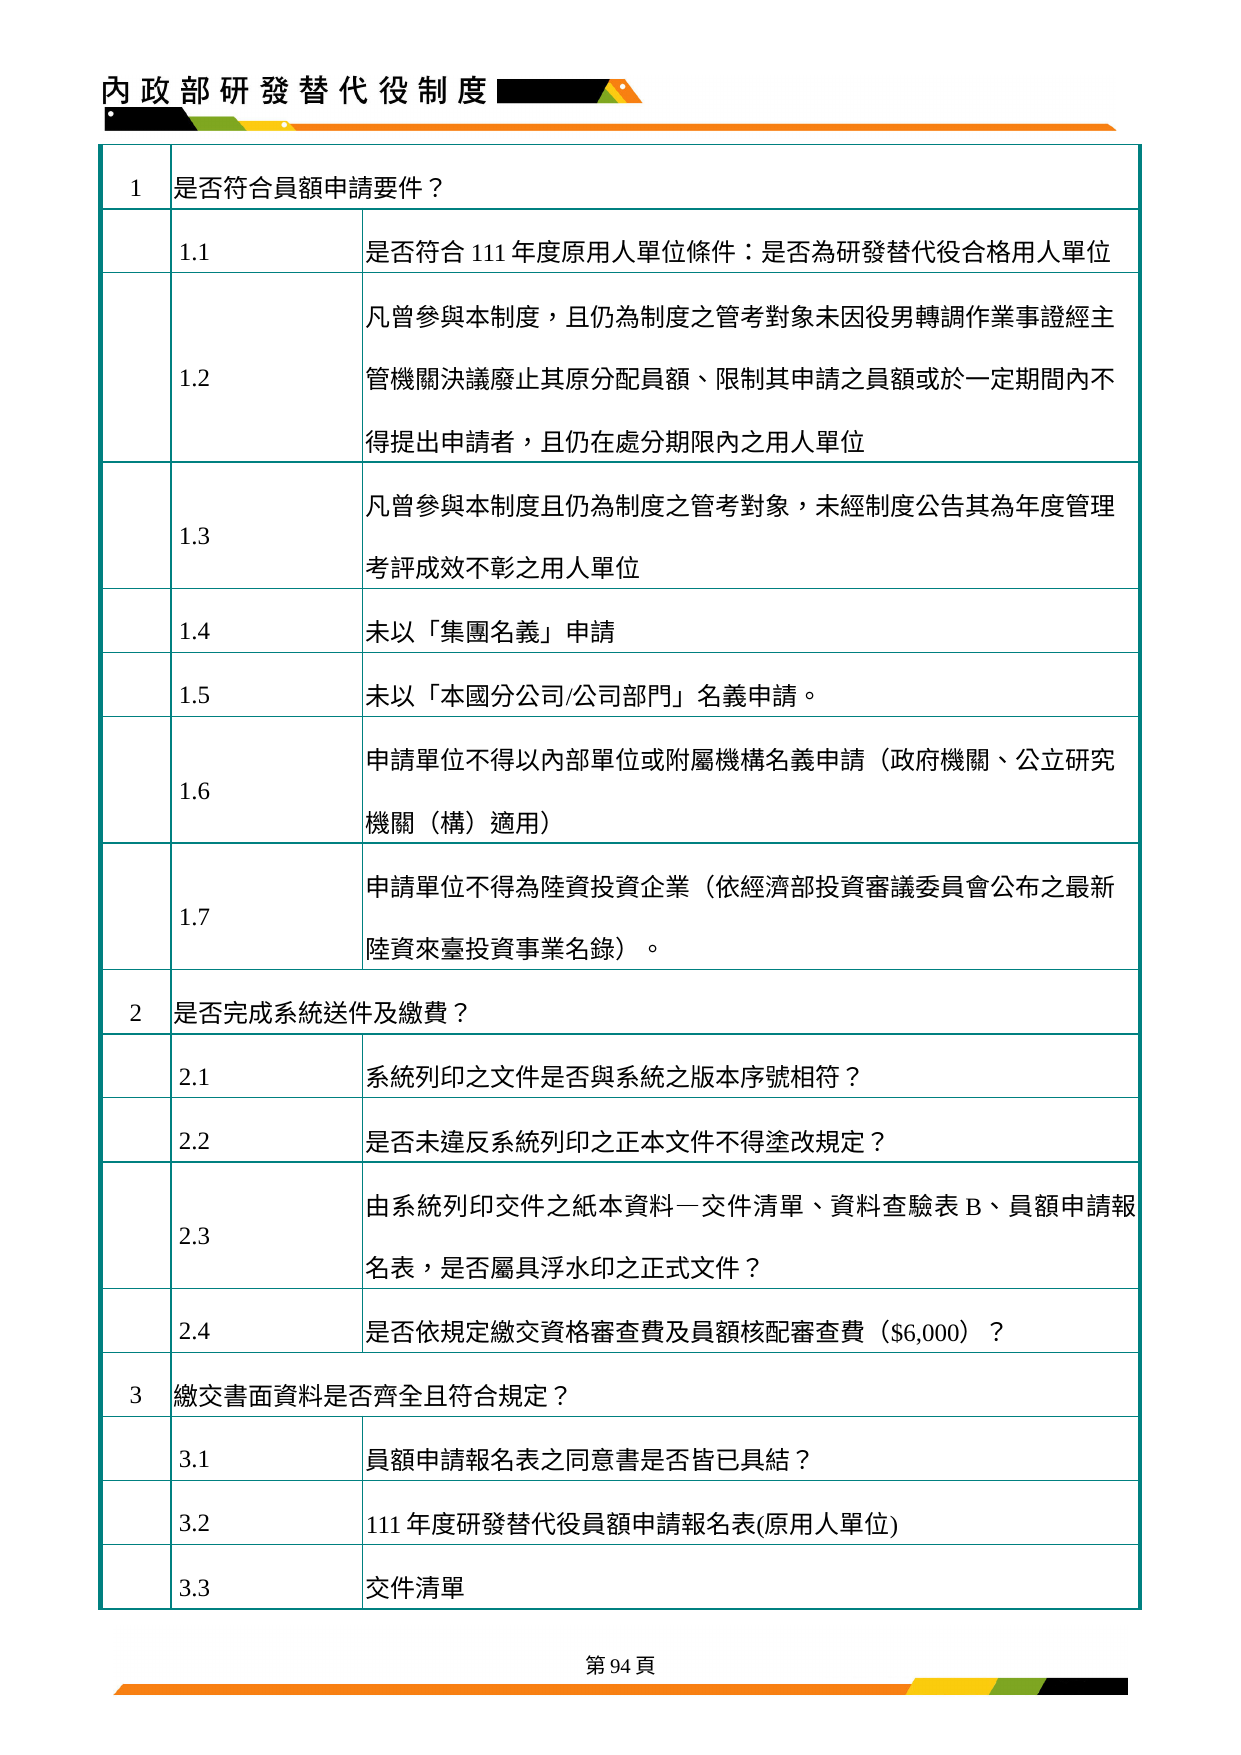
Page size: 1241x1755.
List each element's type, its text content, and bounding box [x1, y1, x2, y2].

table_cell [103, 844, 170, 969]
table_cell 申請單位不得為陸資投資企業（依經濟部投資審議委員會公布之最新陸資來臺投資事業名錄）。 [363, 844, 1138, 969]
table_cell [103, 1163, 170, 1287]
table_cell [103, 1417, 170, 1480]
table_cell 交件清單 [363, 1545, 1138, 1608]
table_cell 3.3 [172, 1545, 362, 1608]
table_cell 3.1 [172, 1417, 362, 1480]
table_cell [103, 653, 170, 716]
table_cell [103, 1545, 170, 1608]
table_cell 3.2 [172, 1481, 362, 1544]
table_cell 1.1 [172, 210, 362, 272]
table_cell 繳交書面資料是否齊全且符合規定？ [172, 1353, 1138, 1416]
table_cell [103, 1035, 170, 1097]
table_cell [103, 589, 170, 652]
table_cell 未以「集團名義」申請 [363, 589, 1138, 652]
table_cell 未以「本國分公司/公司部門」名義申請。 [363, 653, 1138, 716]
table_cell 1.6 [172, 717, 362, 842]
table_cell 1.4 [172, 589, 362, 652]
table_cell [103, 463, 170, 587]
table_cell 是否完成系統送件及繳費？ [172, 970, 1138, 1033]
table_cell 由系統列印交件之紙本資料—交件清單、資料查驗表B、員額申請報名表，是否屬具浮水印之正式文件？ [363, 1163, 1138, 1287]
table_cell 2.2 [172, 1098, 362, 1161]
table_cell [103, 273, 170, 461]
table_cell [103, 1289, 170, 1352]
table_cell 1 [103, 145, 170, 208]
table_cell 1.3 [172, 463, 362, 587]
table_cell 員額申請報名表之同意書是否皆已具結？ [363, 1417, 1138, 1480]
table_cell 2.1 [172, 1035, 362, 1097]
table_cell 是否符合111年度原用人單位條件：是否為研發替代役合格用人單位 [363, 210, 1138, 272]
table_cell 是否符合員額申請要件？ [172, 145, 1138, 208]
table_cell 申請單位不得以內部單位或附屬機構名義申請（政府機關、公立研究機關（構）適用） [363, 717, 1138, 842]
table_cell 3 [103, 1353, 170, 1416]
table_cell [103, 1098, 170, 1161]
table_cell 2 [103, 970, 170, 1033]
table_cell 是否未違反系統列印之正本文件不得塗改規定？ [363, 1098, 1138, 1161]
table_cell 凡曾參與本制度，且仍為制度之管考對象未因役男轉調作業事證經主管機關決議廢止其原分配員額、限制其申請之員額或於一定期間內不得提出申請者，且仍在處分期限內之用人單位 [363, 273, 1138, 461]
table_cell 是否依規定繳交資格審查費及員額核配審查費（$6,000）？ [363, 1289, 1138, 1352]
table_cell 1.2 [172, 273, 362, 461]
table_cell [103, 1481, 170, 1544]
table_cell 1.5 [172, 653, 362, 716]
table_cell 1.7 [172, 844, 362, 969]
table_cell 系統列印之文件是否與系統之版本序號相符？ [363, 1035, 1138, 1097]
table_cell 2.4 [172, 1289, 362, 1352]
table_cell 2.3 [172, 1163, 362, 1287]
table_cell 凡曾參與本制度且仍為制度之管考對象，未經制度公告其為年度管理考評成效不彰之用人單位 [363, 463, 1138, 587]
table_cell 111年度研發替代役員額申請報名表(原用人單位) [363, 1481, 1138, 1544]
table_cell [103, 210, 170, 272]
table_cell [103, 717, 170, 842]
